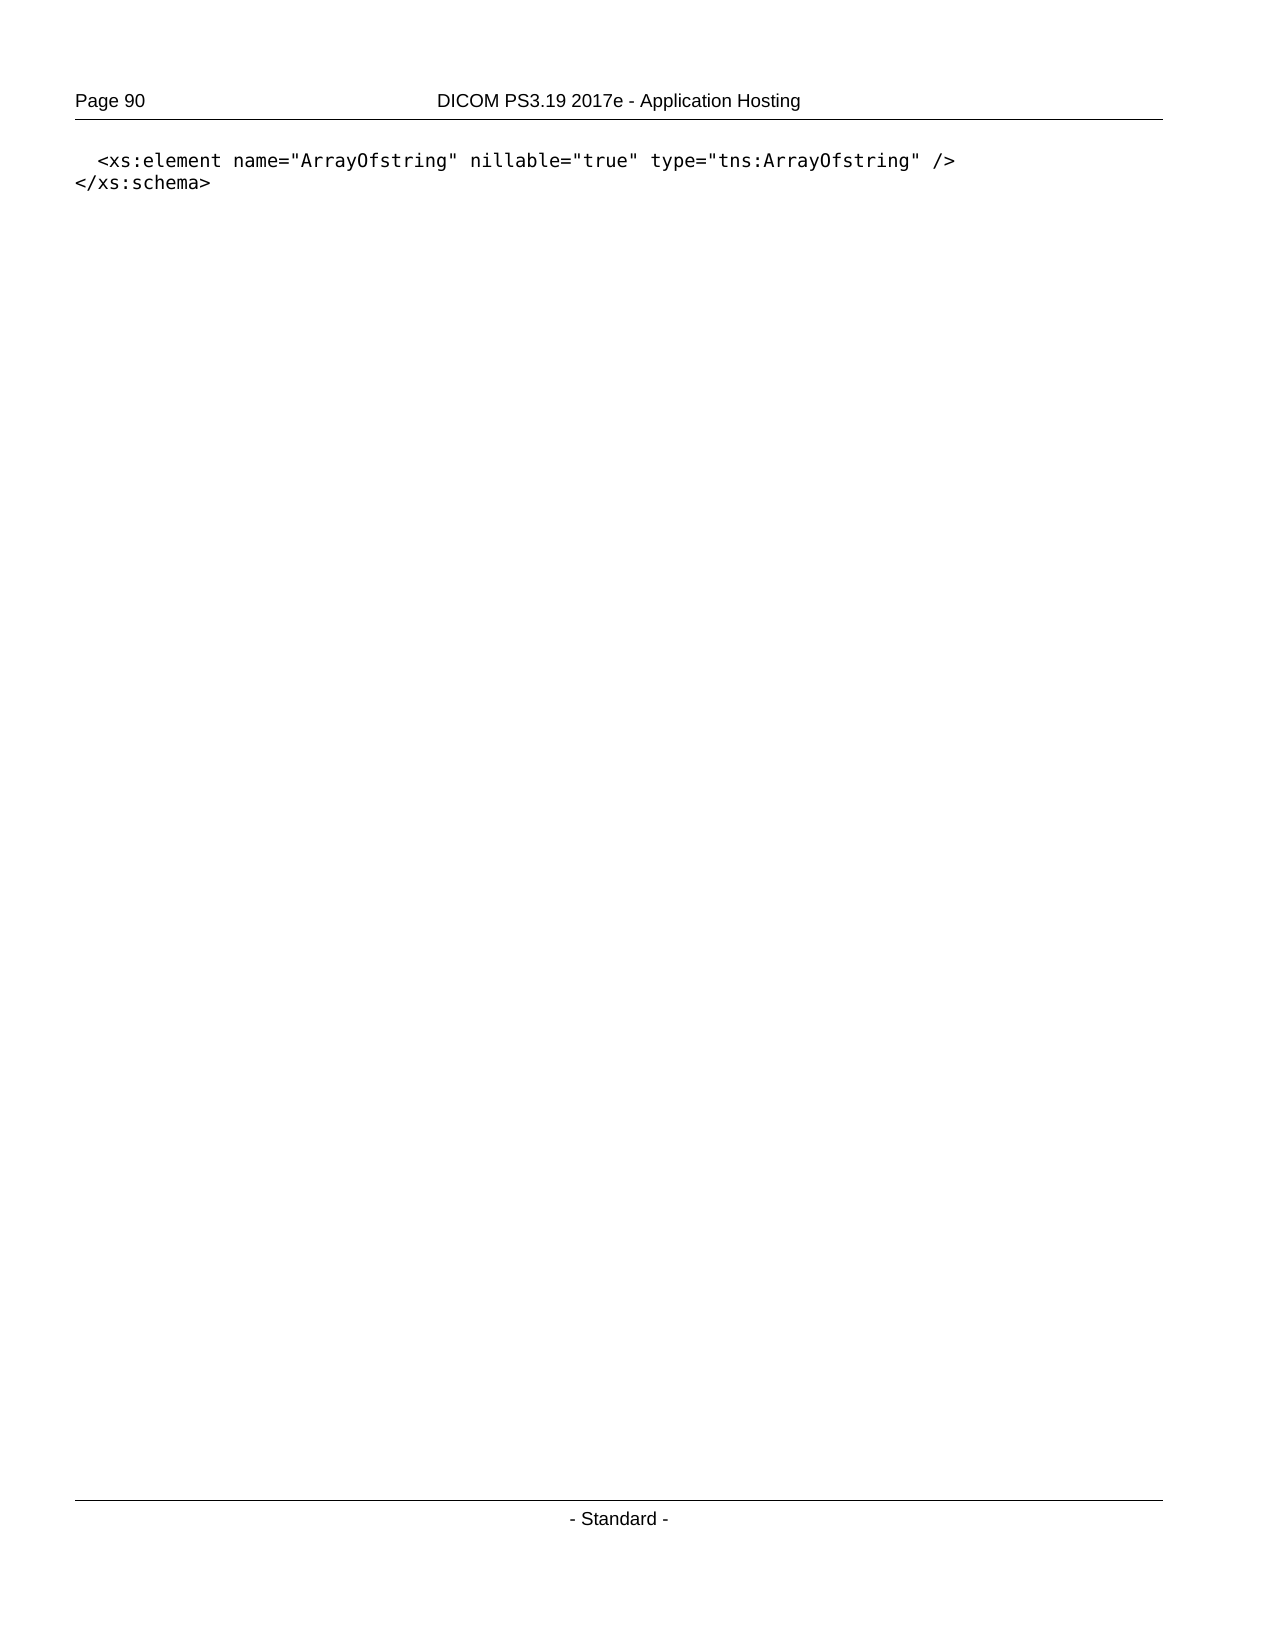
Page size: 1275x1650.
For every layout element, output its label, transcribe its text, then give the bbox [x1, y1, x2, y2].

text <xs:element name="ArrayOfstring" nillable="true" type="tns:ArrayOfstring" /> </xs:schema> [75, 150, 1162, 222]
